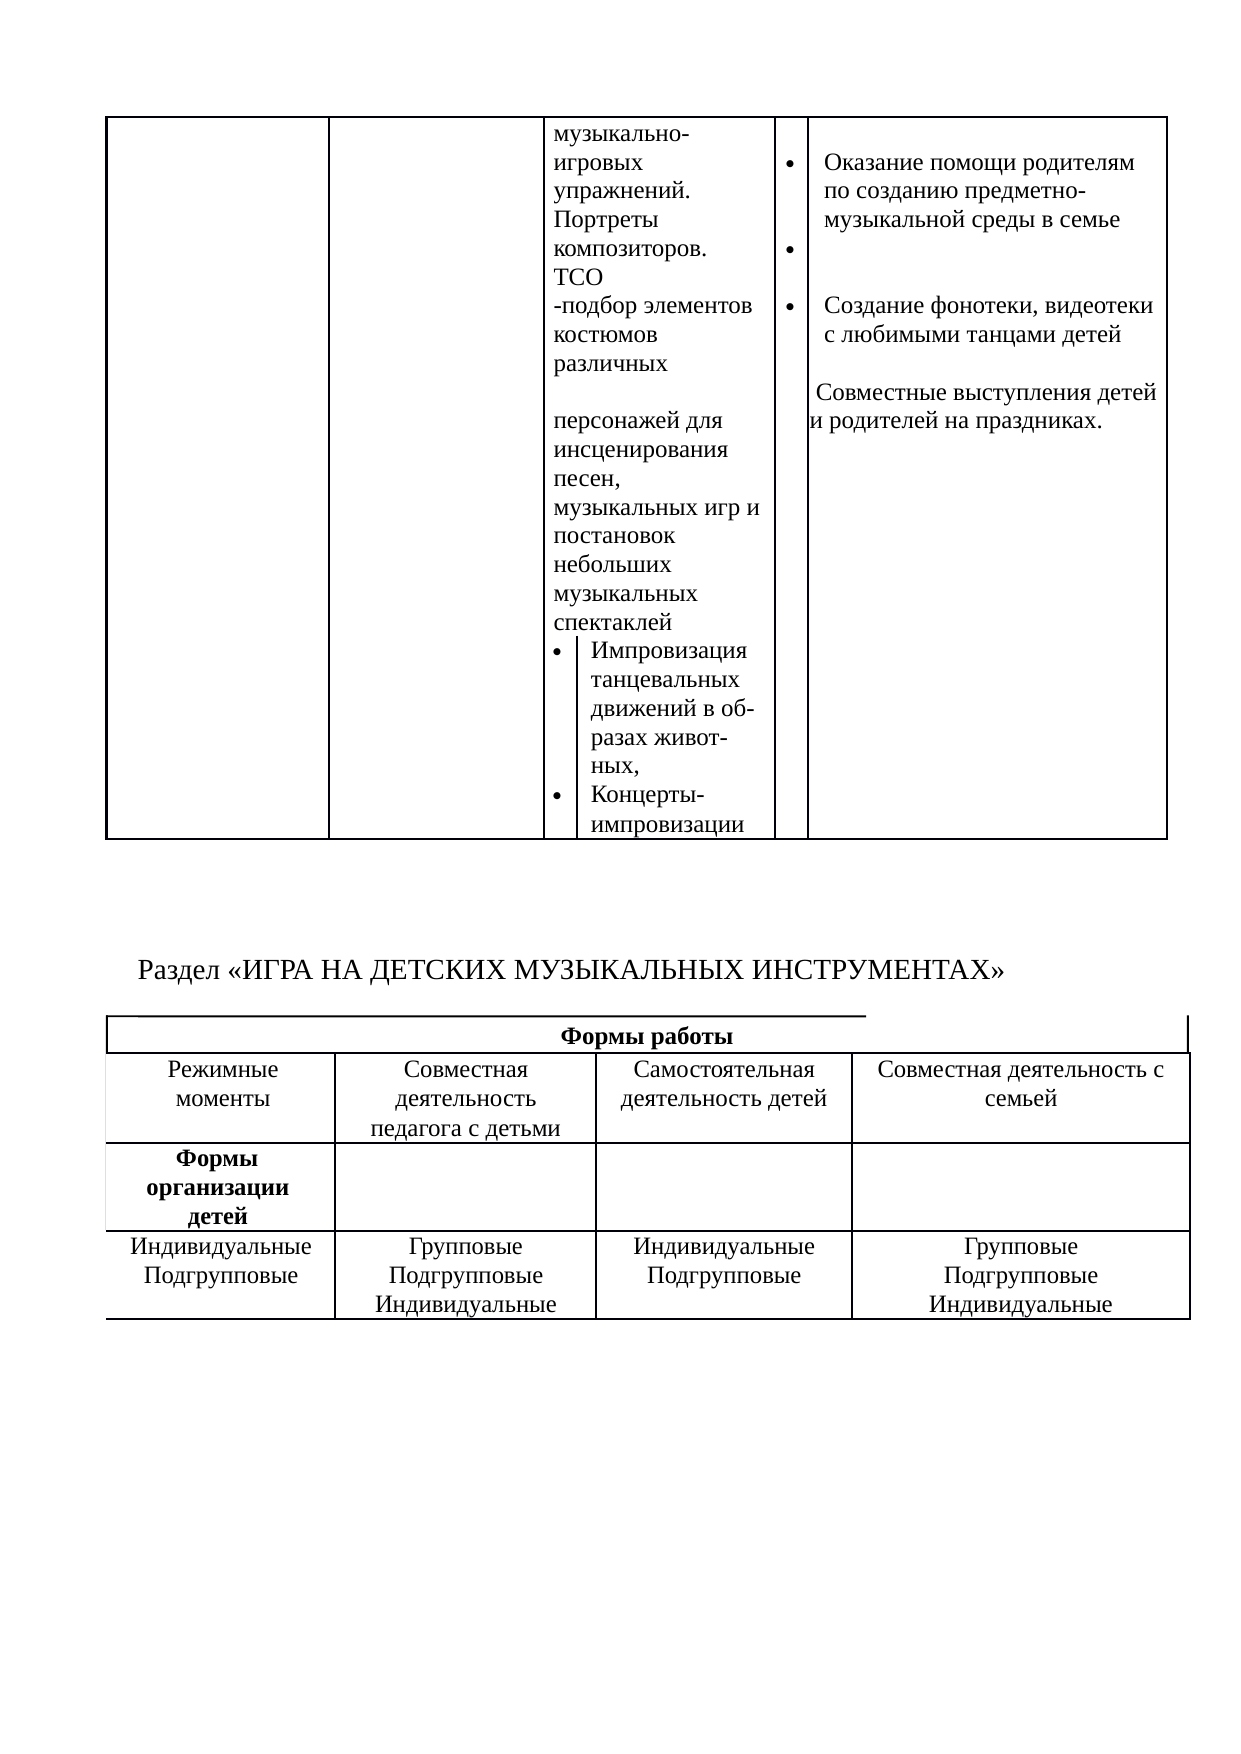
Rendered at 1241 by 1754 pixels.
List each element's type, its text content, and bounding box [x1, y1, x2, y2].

table_cell [108, 319, 328, 348]
table_cell [108, 664, 328, 693]
table_cell [336, 1144, 595, 1172]
table_cell [809, 578, 1166, 607]
table_cell [776, 636, 807, 664]
table_cell [330, 492, 543, 520]
table_cell [330, 520, 543, 549]
table_cell инсценирования [545, 434, 774, 463]
table_cell  [776, 147, 807, 175]
table_header [108, 118, 328, 147]
table_cell Подгрупповые [597, 1260, 851, 1288]
table_cell [809, 808, 1166, 838]
table_cell деятельность детей [597, 1083, 851, 1112]
table_cell [336, 1201, 595, 1230]
table_header Совместная деятельность с [853, 1054, 1189, 1083]
table_cell [776, 319, 807, 348]
table_cell [809, 664, 1166, 693]
table_cell [108, 175, 328, 204]
table_header [330, 118, 543, 147]
table_cell [330, 319, 543, 348]
table_cell [330, 779, 543, 808]
table_cell [108, 204, 328, 233]
table_cell [108, 147, 328, 175]
table_cell [330, 262, 543, 290]
table_cell [809, 348, 1166, 377]
table_cell [330, 636, 543, 664]
table_header [776, 118, 807, 147]
table_cell [108, 693, 328, 722]
table_cell ных, [578, 751, 774, 779]
table_cell [108, 751, 328, 779]
table_cell разах живот- [578, 722, 774, 751]
table_header Совместная [336, 1054, 595, 1083]
table_cell музыкальной среды в семье [809, 204, 1166, 233]
table_cell [330, 751, 543, 779]
table_cell  [776, 290, 807, 319]
table_cell [853, 1144, 1189, 1172]
table_cell [809, 549, 1166, 578]
table_cell с любимыми танцами детей [809, 319, 1166, 348]
table_cell [330, 549, 543, 578]
table_cell [809, 607, 1166, 636]
table_cell Оказание помощи родителям [809, 147, 1166, 175]
table_cell Концерты- [578, 779, 774, 808]
table_cell [330, 175, 543, 204]
table_cell [776, 549, 807, 578]
table_cell игровых [545, 147, 774, 175]
table_header музыкально- [545, 118, 774, 147]
table_cell [108, 233, 328, 262]
table_cell [809, 636, 1166, 664]
table_cell [809, 492, 1166, 520]
table_cell упражнений. [545, 175, 774, 204]
table_cell [853, 1112, 1189, 1142]
table_cell Портреты [545, 204, 774, 233]
table_cell -подбор элементов [545, 290, 774, 319]
table_header [809, 118, 1166, 147]
table_cell [597, 1172, 851, 1201]
table_cell моменты [106, 1083, 334, 1112]
table_cell [330, 204, 543, 233]
table_cell Совместные выступления детей и родителей на праздниках. [809, 377, 1166, 434]
table_cell Индивидуальные [853, 1289, 1189, 1318]
table_cell спектаклей [545, 607, 774, 636]
table_cell музыкальных игр и [545, 492, 774, 520]
table_cell [809, 779, 1166, 808]
table_cell Индивидуальные [597, 1232, 851, 1260]
table_cell [597, 1289, 851, 1318]
table_cell [776, 434, 807, 463]
table_cell [330, 578, 543, 607]
table_cell [776, 175, 807, 204]
table_cell костюмов [545, 319, 774, 348]
table_cell [776, 204, 807, 233]
table_cell [776, 779, 807, 808]
table_cell [330, 348, 543, 377]
table_cell [809, 233, 1166, 262]
table_cell [330, 808, 543, 838]
table_cell Индивидуальные [106, 1232, 334, 1260]
table_cell Групповые [336, 1232, 595, 1260]
table_cell [108, 377, 328, 434]
table_cell детей [106, 1201, 334, 1230]
text Раздел «ИГРА НА ДЕТСКИХ МУЗЫКАЛЬНЫХ ИНСТРУМЕНТАХ» [137, 952, 1190, 986]
table_cell Создание фонотеки, видеотеки [809, 290, 1166, 319]
table_cell Импровизация [578, 636, 774, 664]
table_cell [108, 578, 328, 607]
table_cell [108, 492, 328, 520]
table_cell [853, 1201, 1189, 1230]
table_cell педагога с детьми [336, 1112, 595, 1142]
table_cell [597, 1112, 851, 1142]
table_cell организации [106, 1172, 334, 1201]
table_cell [108, 290, 328, 319]
table_cell [330, 693, 543, 722]
table_cell Групповые [853, 1232, 1189, 1260]
table_cell [330, 722, 543, 751]
table_cell [108, 520, 328, 549]
table_cell [776, 808, 807, 838]
table_cell [776, 578, 807, 607]
table_cell [809, 693, 1166, 722]
table_cell [776, 377, 807, 434]
table_cell постановок [545, 520, 774, 549]
text Формы работы [560, 1021, 1190, 1050]
table_cell семьей [853, 1083, 1189, 1112]
table_cell [776, 607, 807, 636]
table_cell [776, 262, 807, 290]
table_cell [545, 808, 576, 838]
table_header Самостоятельная [597, 1054, 851, 1083]
table_cell [108, 808, 328, 838]
table_cell [597, 1144, 851, 1172]
table_cell [545, 722, 576, 751]
table_cell Подгрупповые [106, 1260, 334, 1288]
table_cell музыкальных [545, 578, 774, 607]
table_cell [108, 636, 328, 664]
table_cell деятельность [336, 1083, 595, 1112]
table_cell движений в об- [578, 693, 774, 722]
table_cell [330, 233, 543, 262]
table_cell [330, 434, 543, 463]
table_cell [108, 463, 328, 492]
table_cell танцевальных [578, 664, 774, 693]
table_cell Подгрупповые [336, 1260, 595, 1288]
table_cell [809, 262, 1166, 290]
table_cell композиторов. [545, 233, 774, 262]
table_cell [809, 434, 1166, 463]
table_cell [108, 348, 328, 377]
table_cell [776, 751, 807, 779]
table_cell [776, 664, 807, 693]
table_cell [776, 520, 807, 549]
table_cell по созданию предметно- [809, 175, 1166, 204]
table_cell [108, 607, 328, 636]
table_cell персонажей для [545, 377, 774, 434]
table_cell  [545, 636, 576, 664]
table_cell [330, 290, 543, 319]
table_cell [106, 1289, 334, 1318]
table_cell [545, 693, 576, 722]
table_cell [108, 779, 328, 808]
table_cell [330, 463, 543, 492]
table_cell различных [545, 348, 774, 377]
table_cell [776, 693, 807, 722]
table_cell [108, 722, 328, 751]
table_cell [330, 607, 543, 636]
table_cell [809, 722, 1166, 751]
table_cell [809, 520, 1166, 549]
table_cell [597, 1201, 851, 1230]
table_cell [336, 1172, 595, 1201]
table_cell [809, 751, 1166, 779]
table_cell [330, 377, 543, 434]
table_cell [853, 1172, 1189, 1201]
table_cell ТСО [545, 262, 774, 290]
table_cell Индивидуальные [336, 1289, 595, 1318]
table_cell [106, 1112, 334, 1142]
table_cell Подгрупповые [853, 1260, 1189, 1288]
table_cell [330, 147, 543, 175]
table_cell импровизации [578, 808, 774, 838]
table_cell [330, 664, 543, 693]
table_cell [776, 492, 807, 520]
table_cell [776, 722, 807, 751]
table_cell [776, 348, 807, 377]
table_cell  [776, 233, 807, 262]
table_cell [809, 463, 1166, 492]
table_cell  [545, 779, 576, 808]
table_header Режимные [106, 1054, 334, 1083]
table_cell [108, 549, 328, 578]
table_cell Формы [106, 1144, 334, 1172]
table_cell [776, 463, 807, 492]
table_cell песен, [545, 463, 774, 492]
table_cell [545, 751, 576, 779]
table_cell небольших [545, 549, 774, 578]
table_cell [545, 664, 576, 693]
table_cell [108, 262, 328, 290]
table_cell [108, 434, 328, 463]
